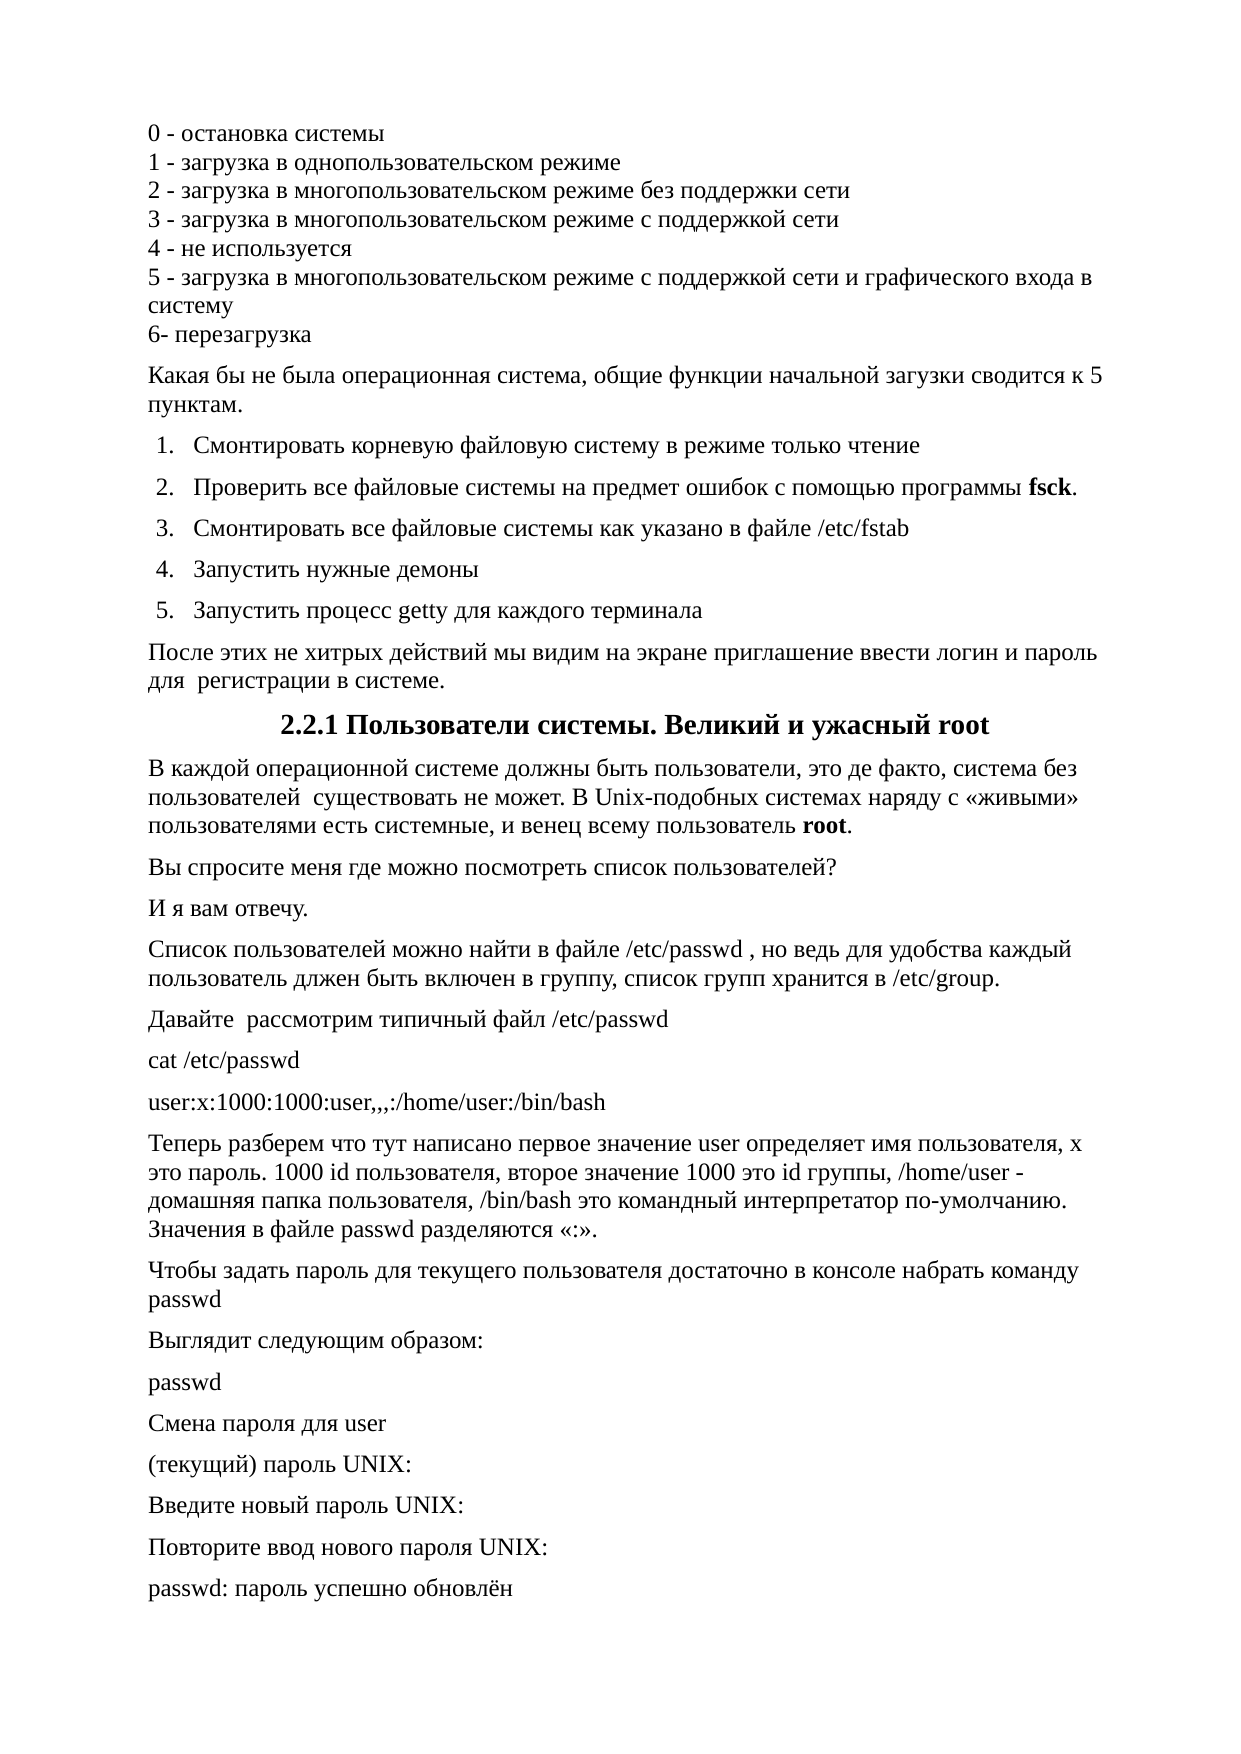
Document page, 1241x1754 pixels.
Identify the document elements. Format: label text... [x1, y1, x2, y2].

text И я вам отвечу. [148, 893, 1122, 922]
text Вы спросите меня где можно посмотреть список пользователей? [148, 852, 1122, 880]
list Смонтировать все файловые системы как указано в файле /etc/fstab [156, 513, 1122, 542]
text (текущий) пароль UNIX: [148, 1449, 1122, 1478]
text В каждой операционной системе должны быть пользователи, это де факто, система без пользователей существовать не может. В Unix-подобных системах наряду с «живыми» пользователями есть системные, и венец всему пользователь root. [148, 753, 1122, 839]
list Запустить процесс getty для каждого терминала [156, 596, 1122, 624]
text Теперь разберем что тут написано первое значение user определяет имя пользователя, x это пароль. 1000 id пользователя, второе значение 1000 это id группы, /home/user -домашняя папка пользователя, /bin/bash это командный интерпретатор по-умолчанию. Значения в файле passwd разделяются «:». [148, 1128, 1122, 1243]
text Давайте рассмотрим типичный файл /etc/passwd [148, 1004, 1122, 1033]
text 0 - остановка системы 1 - загрузка в однопользовательском режиме 2 - загрузка в многопользовательском режиме без поддержки сети 3 - загрузка в многопользовательском режиме с поддержкой сети 4 - не используется 5 - загрузка в многопользовательском режиме с поддержкой сети и графического входа в систему 6- перезагрузка [148, 118, 1122, 348]
text Чтобы задать пароль для текущего пользователя достаточно в консоле набрать команду passwd [148, 1255, 1122, 1313]
text user:x:1000:1000:user,,,:/home/user:/bin/bash [148, 1087, 1122, 1115]
text Повторите ввод нового пароля UNIX: [148, 1532, 1122, 1560]
text После этих не хитрых действий мы видим на экране приглашение ввести логин и пароль для регистрации в системе. [148, 637, 1122, 694]
text passwd: пароль успешно обновлён [148, 1573, 1122, 1602]
text Какая бы не была операционная система, общие функции начальной загузки сводится к 5 пунктам. [148, 361, 1122, 418]
text cat /etc/passwd [148, 1045, 1122, 1074]
text passwd [148, 1367, 1122, 1395]
list Запустить нужные демоны [156, 554, 1122, 583]
text Введите новый пароль UNIX: [148, 1490, 1122, 1519]
text Список пользователей можно найти в файле /etc/passwd , но ведь для удобства каждый пользователь длжен быть включен в группу, список групп хранится в /etc/group. [148, 934, 1122, 992]
text Смена пароля для user [148, 1408, 1122, 1437]
list Проверить все файловые системы на предмет ошибок с помощью программы fsck. [156, 472, 1122, 501]
text 2.2.1 Пользователи системы. Великий и ужасный root [148, 707, 1122, 740]
list Смонтировать корневую файловую систему в режиме только чтение [156, 431, 1122, 459]
text Выглядит следующим образом: [148, 1325, 1122, 1354]
